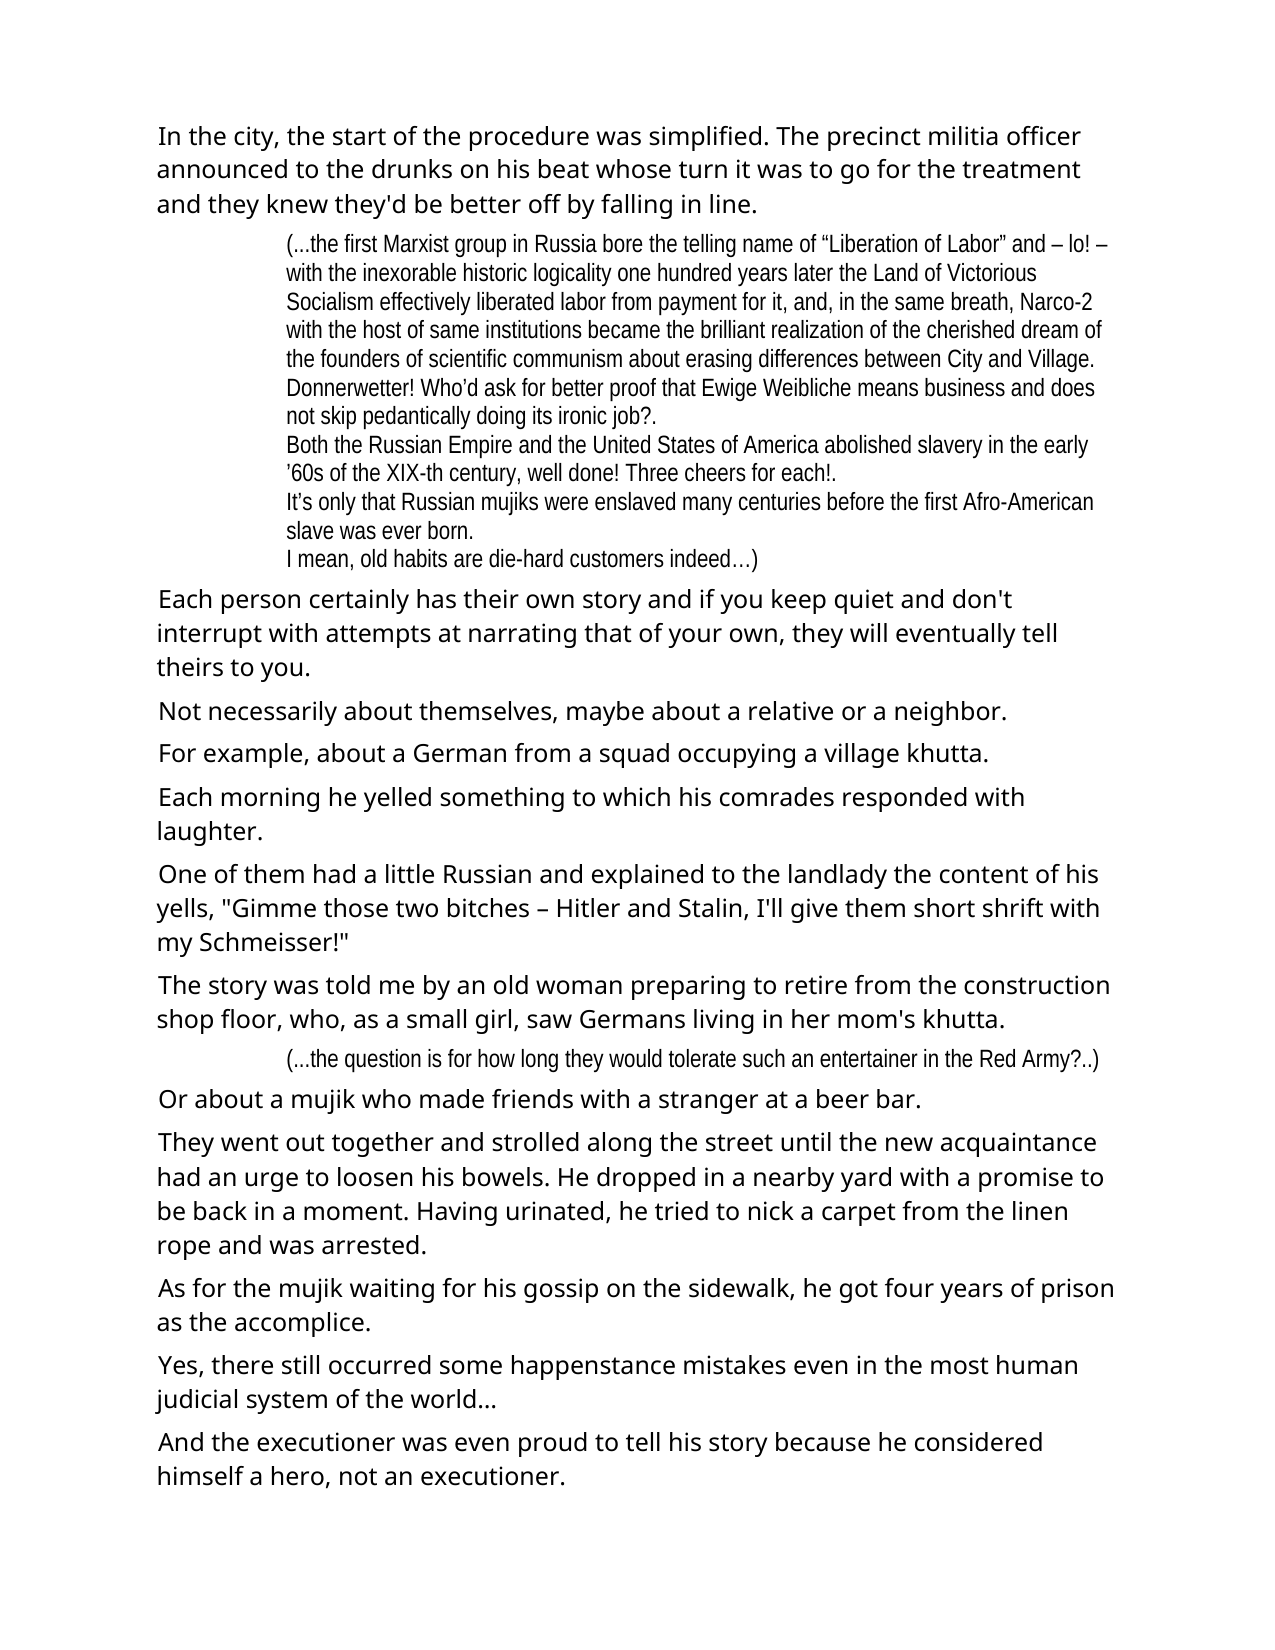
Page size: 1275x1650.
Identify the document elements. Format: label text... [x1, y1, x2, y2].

list Donnerwetter! Who’d ask for better proof that Ewige Weibliche means business and does not skip pedantically doing its ironic job?. [286, 372, 1118, 430]
text And the executioner was even proud to tell his story because he considered himself a hero, not an executioner. [156, 1424, 1118, 1493]
text Yes, there still occurred some happenstance mistakes even in the most human judicial system of the world… [156, 1347, 1118, 1416]
text For example, about a German from a squad occupying a village khutta. [156, 736, 1118, 770]
list I mean, old habits are die-hard customers indeed…) [286, 544, 1118, 573]
text In the city, the start of the procedure was simplified. The precinct militia officer announced to the drunks on his beat whose turn it was to go for the treatment and they knew they'd be better off by falling in line. [156, 118, 1118, 220]
list (...the first Marxist group in Russia bore the telling name of “Liberation of Labor” and – lo! – with the inexorable historic logicality one hundred years later the Land of Victorious Socialism effectively liberated labor from payment for it, and, in the same breath, Narco-2 with the host of same institutions became the brilliant realization of the cherished dream of the founders of scientific communism about erasing differences between City and Village. [286, 229, 1118, 372]
text They went out together and strolled along the street until the new acquaintance had an urge to loosen his bowels. He dropped in a nearby yard with a promise to be back in a moment. Having urinated, he tried to nick a carpet from the linen rope and was arrested. [156, 1125, 1118, 1261]
text One of them had a little Russian and explained to the landlady the content of his yells, "Gimme those two bitches – Hitler and Stalin, I'll give them short shrift with my Schmeisser!" [156, 856, 1118, 958]
text Or about a mujik who made friends with a stranger at a beer bar. [156, 1082, 1118, 1116]
list (...the question is for how long they would tolerate such an entertainer in the Red Army?..) [286, 1044, 1118, 1073]
list It’s only that Russian mujiks were enslaved many centuries before the first Afro-American slave was ever born. [286, 487, 1118, 544]
list Both the Russian Empire and the United States of America abolished slavery in the early ’60s of the XIX-th century, well done! Three cheers for each!. [286, 430, 1118, 487]
text The story was told me by an old woman preparing to retire from the construction shop floor, who, as a small girl, saw Germans living in her mom's khutta. [156, 967, 1118, 1036]
text Not necessarily about themselves, maybe about a relative or a neighbor. [156, 693, 1118, 727]
text As for the mujik waiting for his gossip on the sidewalk, he got four years of prison as the accomplice. [156, 1270, 1118, 1338]
text Each morning he yelled something to which his comrades responded with laughter. [156, 779, 1118, 847]
text Each person certainly has their own story and if you keep quiet and don't interrupt with attempts at narrating that of your own, they will eventually tell theirs to you. [156, 582, 1118, 684]
